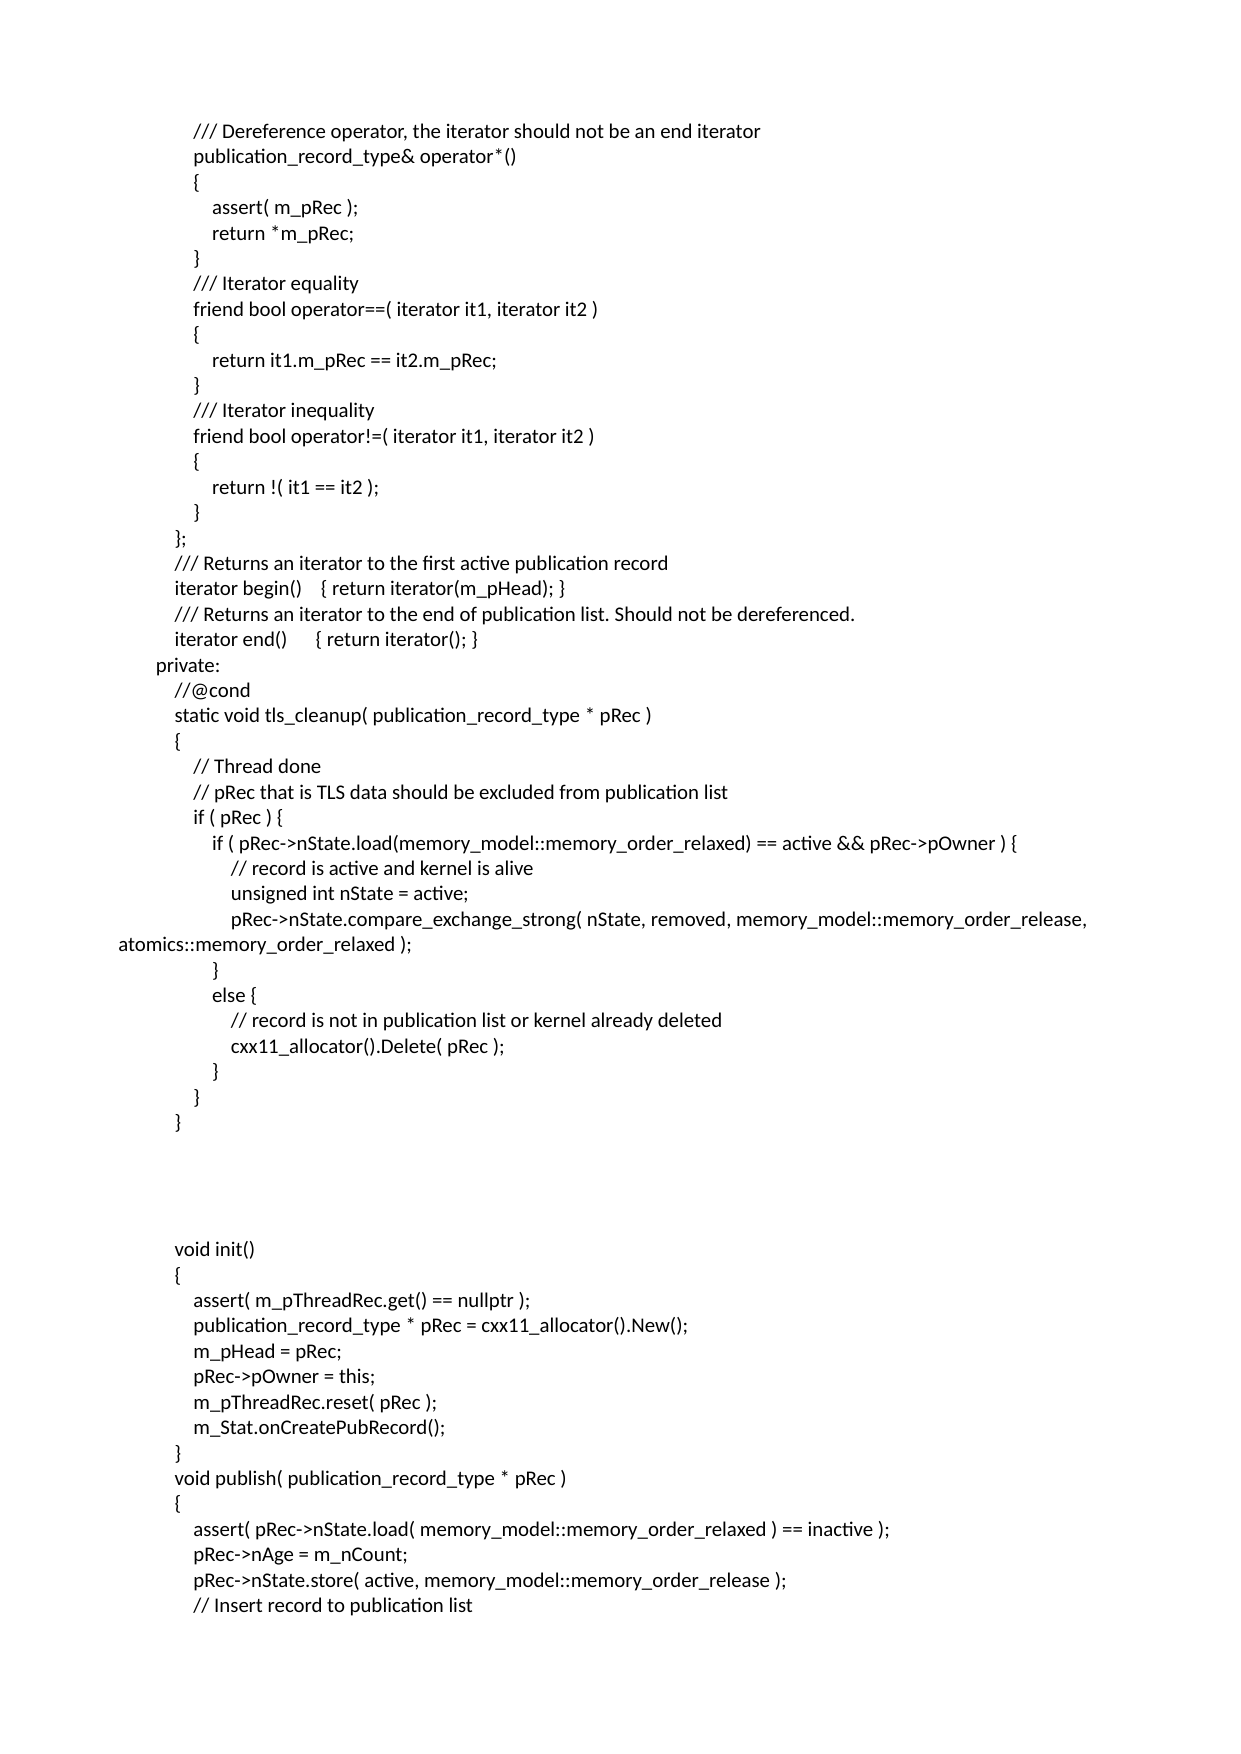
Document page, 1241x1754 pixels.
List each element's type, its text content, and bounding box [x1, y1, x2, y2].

text } [118, 245, 1122, 271]
text { [118, 728, 1122, 753]
text private: [118, 652, 1122, 677]
text pRec->pOwner = this; [118, 1363, 1122, 1389]
text // record is active and kernel is alive [118, 855, 1122, 881]
text { [118, 1262, 1122, 1287]
text unsigned int nState = active; [118, 881, 1122, 906]
text // Insert record to publication list [118, 1592, 1122, 1618]
text } [118, 372, 1122, 398]
text //@cond [118, 677, 1122, 703]
text publication_record_type * pRec = cxx11_allocator().New(); [118, 1313, 1122, 1338]
text publication_record_type& operator*() [118, 143, 1122, 169]
text } [118, 499, 1122, 525]
text if ( pRec ) { [118, 804, 1122, 830]
text } [118, 1084, 1122, 1109]
text m_pHead = pRec; [118, 1338, 1122, 1363]
text void publish( publication_record_type * pRec ) [118, 1465, 1122, 1491]
text static void tls_cleanup( publication_record_type * pRec ) [118, 703, 1122, 728]
text }; [118, 525, 1122, 550]
text } [118, 1058, 1122, 1084]
text { [118, 1491, 1122, 1516]
text pRec->nAge = m_nCount; [118, 1541, 1122, 1567]
text } [118, 1109, 1122, 1135]
text { [118, 169, 1122, 194]
text assert( pRec->nState.load( memory_model::memory_order_relaxed ) == inactive ); [118, 1516, 1122, 1541]
text else { [118, 982, 1122, 1008]
text } [118, 1440, 1122, 1465]
text } [118, 957, 1122, 982]
text assert( m_pRec ); [118, 194, 1122, 220]
text /// Iterator inequality [118, 398, 1122, 423]
text friend bool operator==( iterator it1, iterator it2 ) [118, 296, 1122, 321]
text // Thread done [118, 753, 1122, 779]
text pRec->nState.store( active, memory_model::memory_order_release ); [118, 1567, 1122, 1592]
text { [118, 321, 1122, 347]
text /// Returns an iterator to the end of publication list. Should not be dereferenced. [118, 601, 1122, 626]
text { [118, 448, 1122, 474]
text friend bool operator!=( iterator it1, iterator it2 ) [118, 423, 1122, 448]
text // record is not in publication list or kernel already deleted [118, 1008, 1122, 1033]
text void init() [118, 1236, 1122, 1262]
text // pRec that is TLS data should be excluded from publication list [118, 779, 1122, 804]
text cxx11_allocator().Delete( pRec ); [118, 1033, 1122, 1058]
text if ( pRec->nState.load(memory_model::memory_order_relaxed) == active && pRec->pOwner ) { [118, 830, 1122, 855]
text pRec->nState.compare_exchange_strong( nState, removed, memory_model::memory_order_release, atomics::memory_order_relaxed ); [118, 906, 1122, 957]
text return it1.m_pRec == it2.m_pRec; [118, 347, 1122, 372]
text m_pThreadRec.reset( pRec ); [118, 1389, 1122, 1414]
text assert( m_pThreadRec.get() == nullptr ); [118, 1287, 1122, 1313]
text iterator end() { return iterator(); } [118, 626, 1122, 652]
text /// Returns an iterator to the first active publication record [118, 550, 1122, 576]
text return !( it1 == it2 ); [118, 474, 1122, 499]
text /// Iterator equality [118, 271, 1122, 296]
text /// Dereference operator, the iterator should not be an end iterator [118, 118, 1122, 143]
text m_Stat.onCreatePubRecord(); [118, 1414, 1122, 1440]
text iterator begin() { return iterator(m_pHead); } [118, 576, 1122, 601]
text return *m_pRec; [118, 220, 1122, 245]
